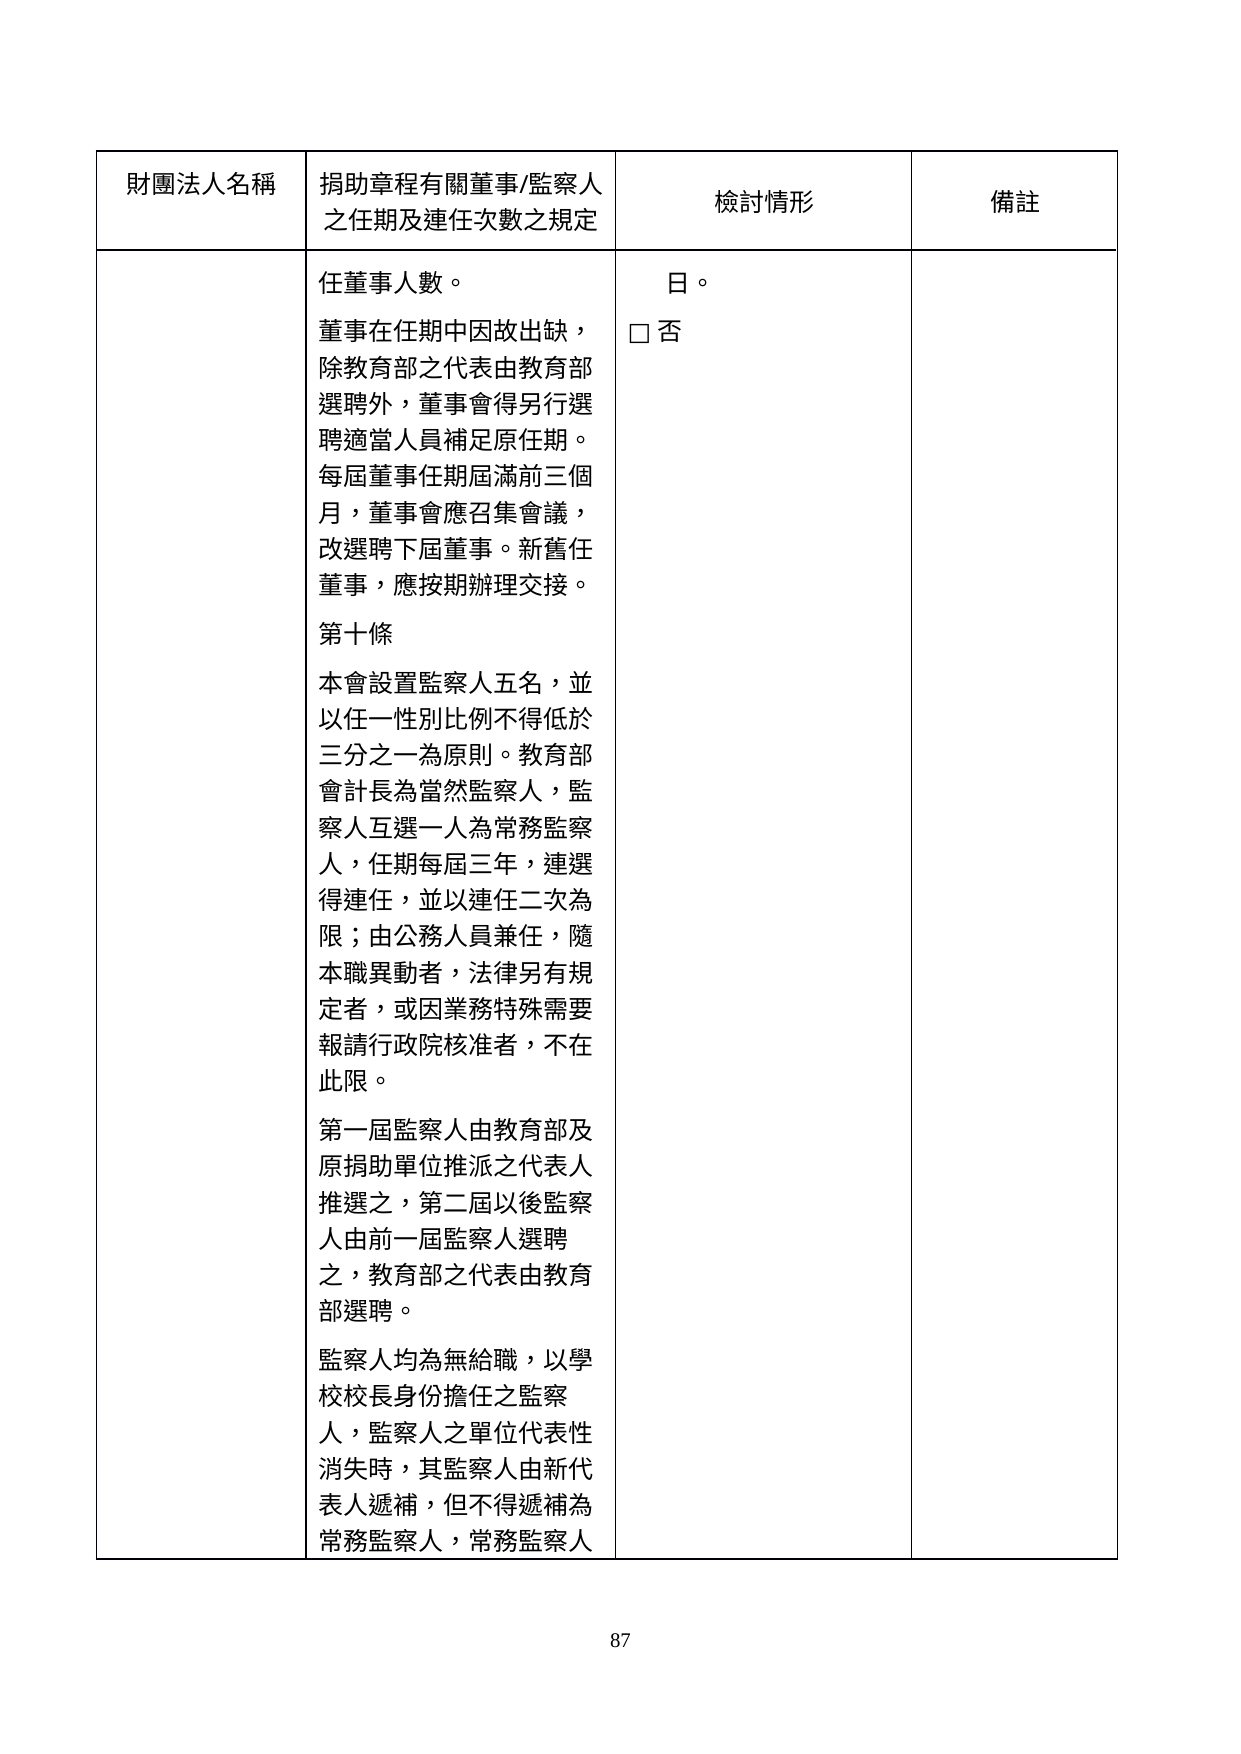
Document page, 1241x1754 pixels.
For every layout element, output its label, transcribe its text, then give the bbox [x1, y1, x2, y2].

table_cell [912, 249, 1117, 1558]
table_header 備註 [912, 152, 1117, 249]
table_header 捐助章程有關董事/監察人之任期及連任次數之規定 [307, 152, 615, 249]
table_header 財團法人名稱 [97, 152, 305, 249]
table_cell [97, 251, 305, 1558]
table_header 檢討情形 [616, 152, 911, 249]
table_cell 日。 □ 否 [616, 251, 911, 1558]
table_cell 任董事人數。 董事在任期中因故出缺，除教育部之代表由教育部選聘外，董事會得另行選聘適當人員補足原任期。每屆董事任期屆滿前三個月，董事會應召集會議，改選聘下屆董事。新舊任董事，應按期辦理交接。 第十條 本會設置監察人五名，並以任一性別比例不得低於三分之一為原則。教育部會計長為當然監察人，監察人互選一人為常務監察人，任期每屆三年，連選得連任，並以連任二次為限；由公務人員兼任，隨本職異動者，法律另有規定者，或因業務特殊需要報請行政院核准者，不在此限。 第一屆監察人由教育部及原捐助單位推派之代表人推選之，第二屆以後監察人由前一屆監察人選聘之，教育部之代表由教育部選聘。 監察人均為無給職，以學校校長身份擔任之監察人，監察人之單位代表性消失時，其監察人由新代表人遞補，但不得遞補為常務監察人，常務監察人 [307, 251, 615, 1558]
